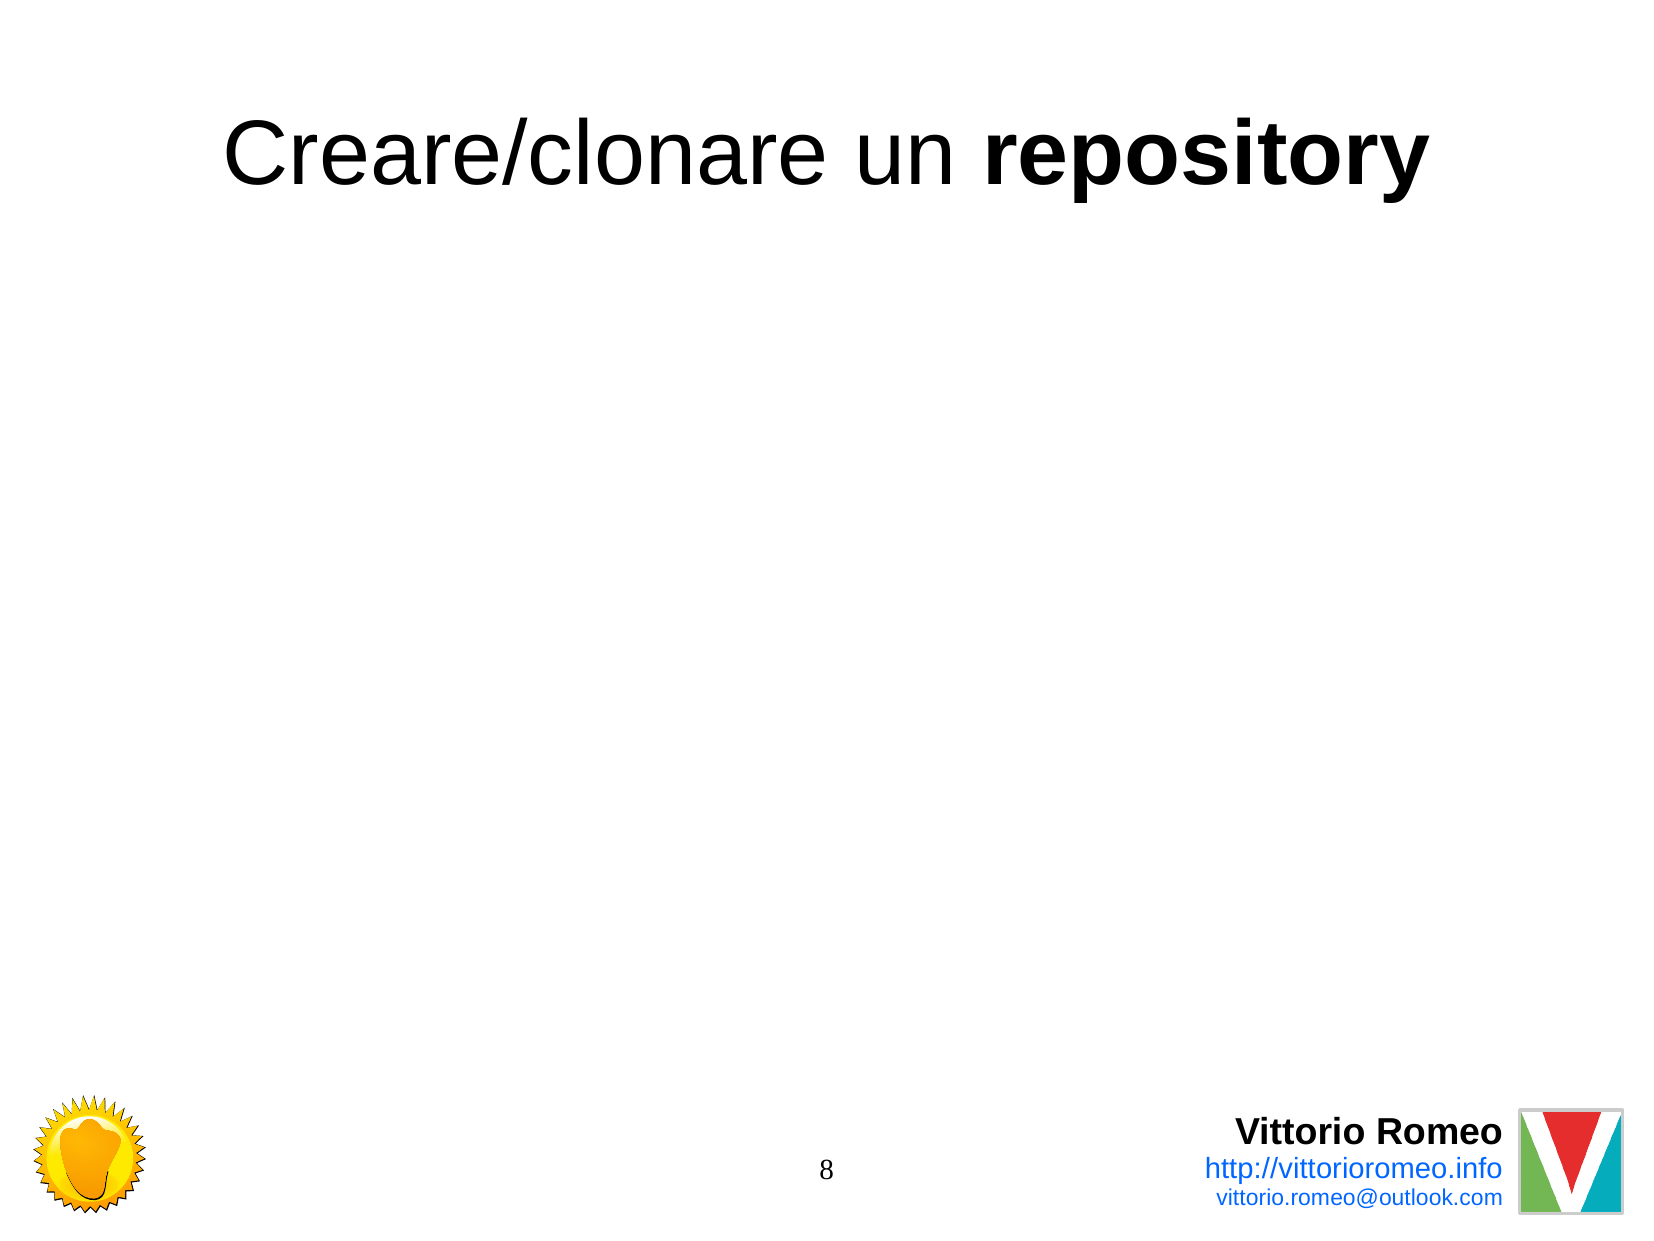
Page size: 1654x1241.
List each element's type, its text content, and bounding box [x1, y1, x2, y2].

title Creare/clonare un repository [82, 49, 1571, 257]
picture [1521, 1112, 1621, 1212]
